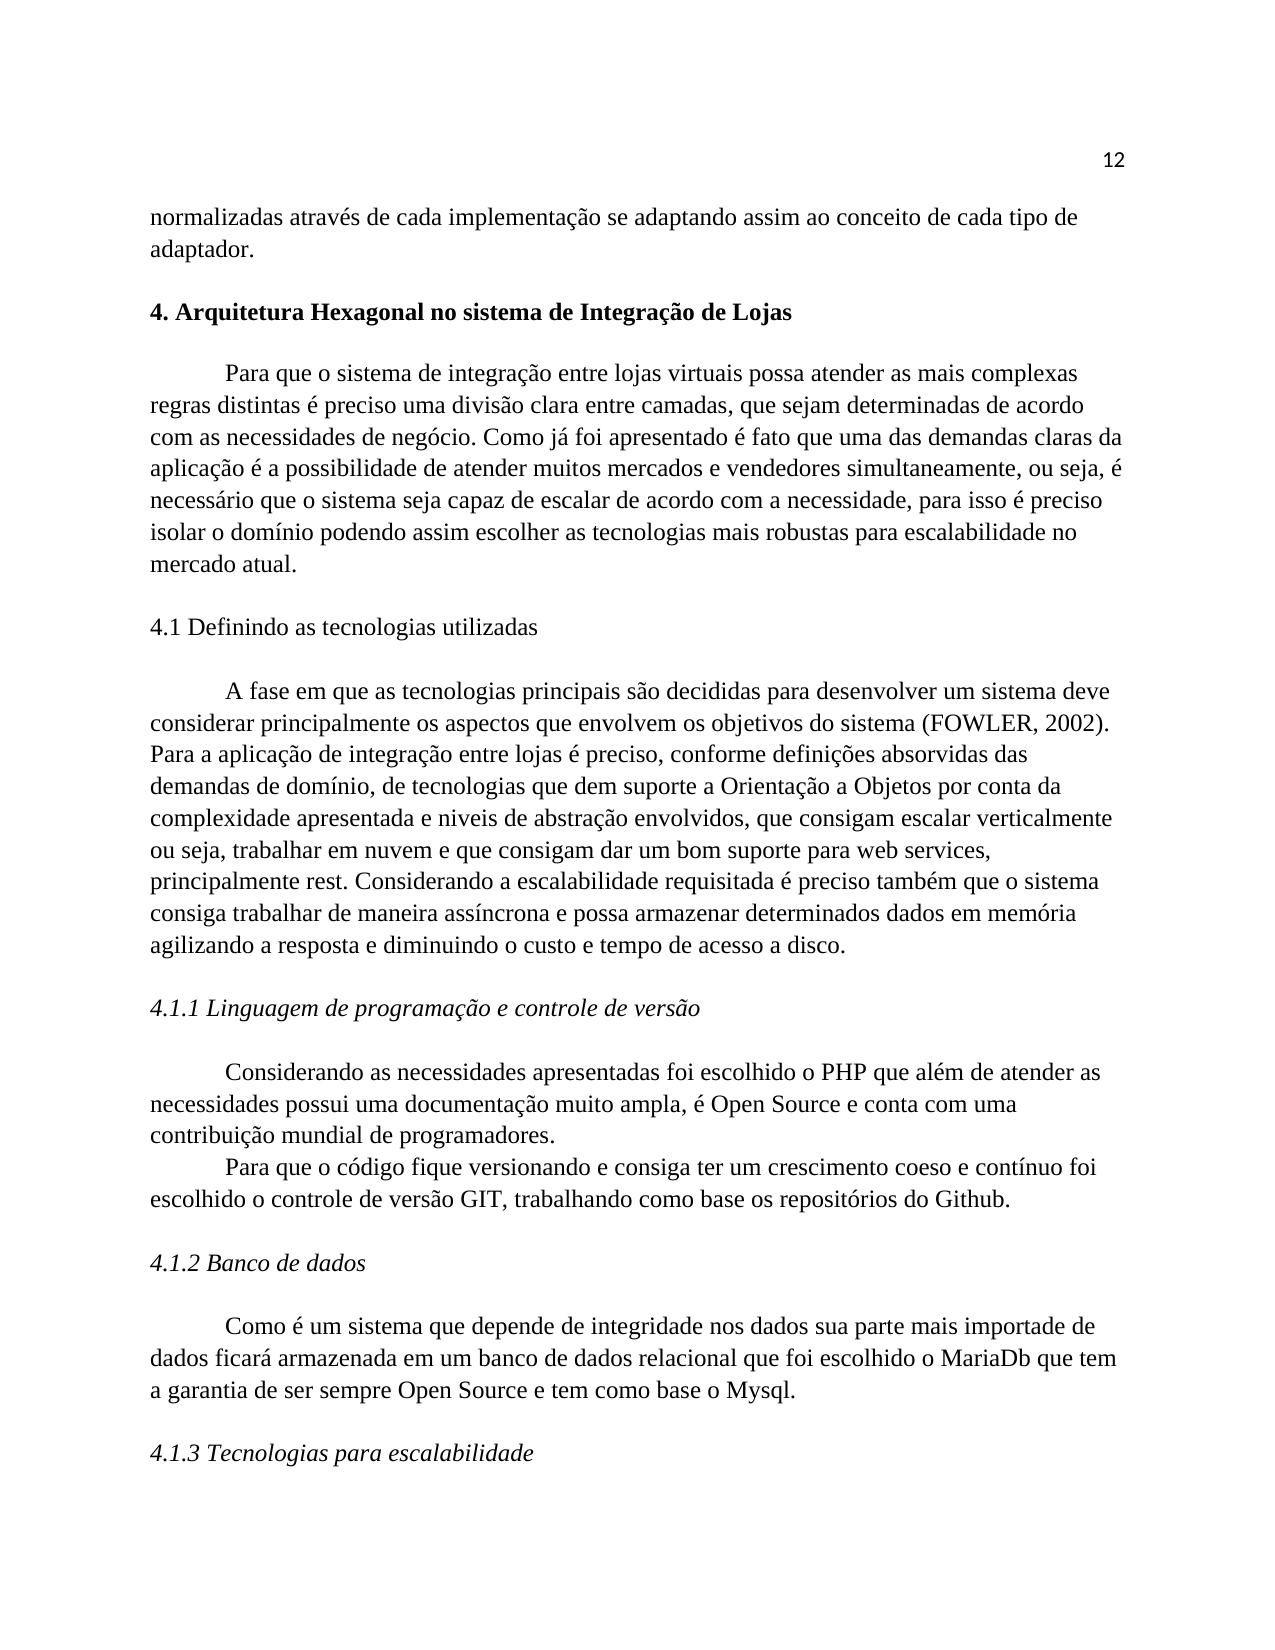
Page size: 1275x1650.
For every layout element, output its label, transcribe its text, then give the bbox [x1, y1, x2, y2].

text 4.1 Definindo as tecnologias utilizadas [150, 613, 1125, 641]
text 4.1.1 Linguagem de programação e controle de versão [150, 994, 1125, 1022]
text 4.1.3 Tecnologias para escalabilidade [150, 1439, 1125, 1467]
text Para que o sistema de integração entre lojas virtuais possa atender as mais complexas regras distintas é preciso uma divisão clara entre camadas, que sejam determinadas de acordo com as necessidades de negócio. Como já foi apresentado é fato que uma das demandas claras da aplicação é a possibilidade de atender muitos mercados e vendedores simultaneamente, ou seja, é necessário que o sistema seja capaz de escalar de acordo com a necessidade, para isso é preciso isolar o domínio podendo assim escolher as tecnologias mais robustas para escalabilidade no mercado atual. [150, 359, 1125, 577]
text Considerando as necessidades apresentadas foi escolhido o PHP que além de atender as necessidades possui uma documentação muito ampla, é Open Source e conta com uma contribuição mundial de programadores. [150, 1058, 1125, 1149]
text A fase em que as tecnologias principais são decididas para desenvolver um sistema deve considerar principalmente os aspectos que envolvem os objetivos do sistema (FOWLER, 2002). Para a aplicação de integração entre lojas é preciso, conforme definições absorvidas das demandas de domínio, de tecnologias que dem suporte a Orientação a Objetos por conta da complexidade apresentada e niveis de abstração envolvidos, que consigam escalar verticalmente ou seja, trabalhar em nuvem e que consigam dar um bom suporte para web services, principalmente rest. Considerando a escalabilidade requisitada é preciso também que o sistema consiga trabalhar de maneira assíncrona e possa armazenar determinados dados em memória agilizando a resposta e diminuindo o custo e tempo de acesso a disco. [150, 677, 1125, 959]
text 4. Arquitetura Hexagonal no sistema de Integração de Lojas [150, 298, 1125, 326]
text normalizadas através de cada implementação se adaptando assim ao conceito de cada tipo de adaptador. [150, 203, 1125, 262]
text 4.1.2 Banco de dados [150, 1249, 1125, 1276]
text Como é um sistema que depende de integridade nos dados sua parte mais importade de dados ficará armazenada em um banco de dados relacional que foi escolhido o MariaDb que tem a garantia de ser sempre Open Source e tem como base o Mysql. [150, 1312, 1125, 1403]
text Para que o código fique versionando e consiga ter um crescimento coeso e contínuo foi escolhido o controle de versão GIT, trabalhando como base os repositórios do Github. [150, 1153, 1125, 1213]
